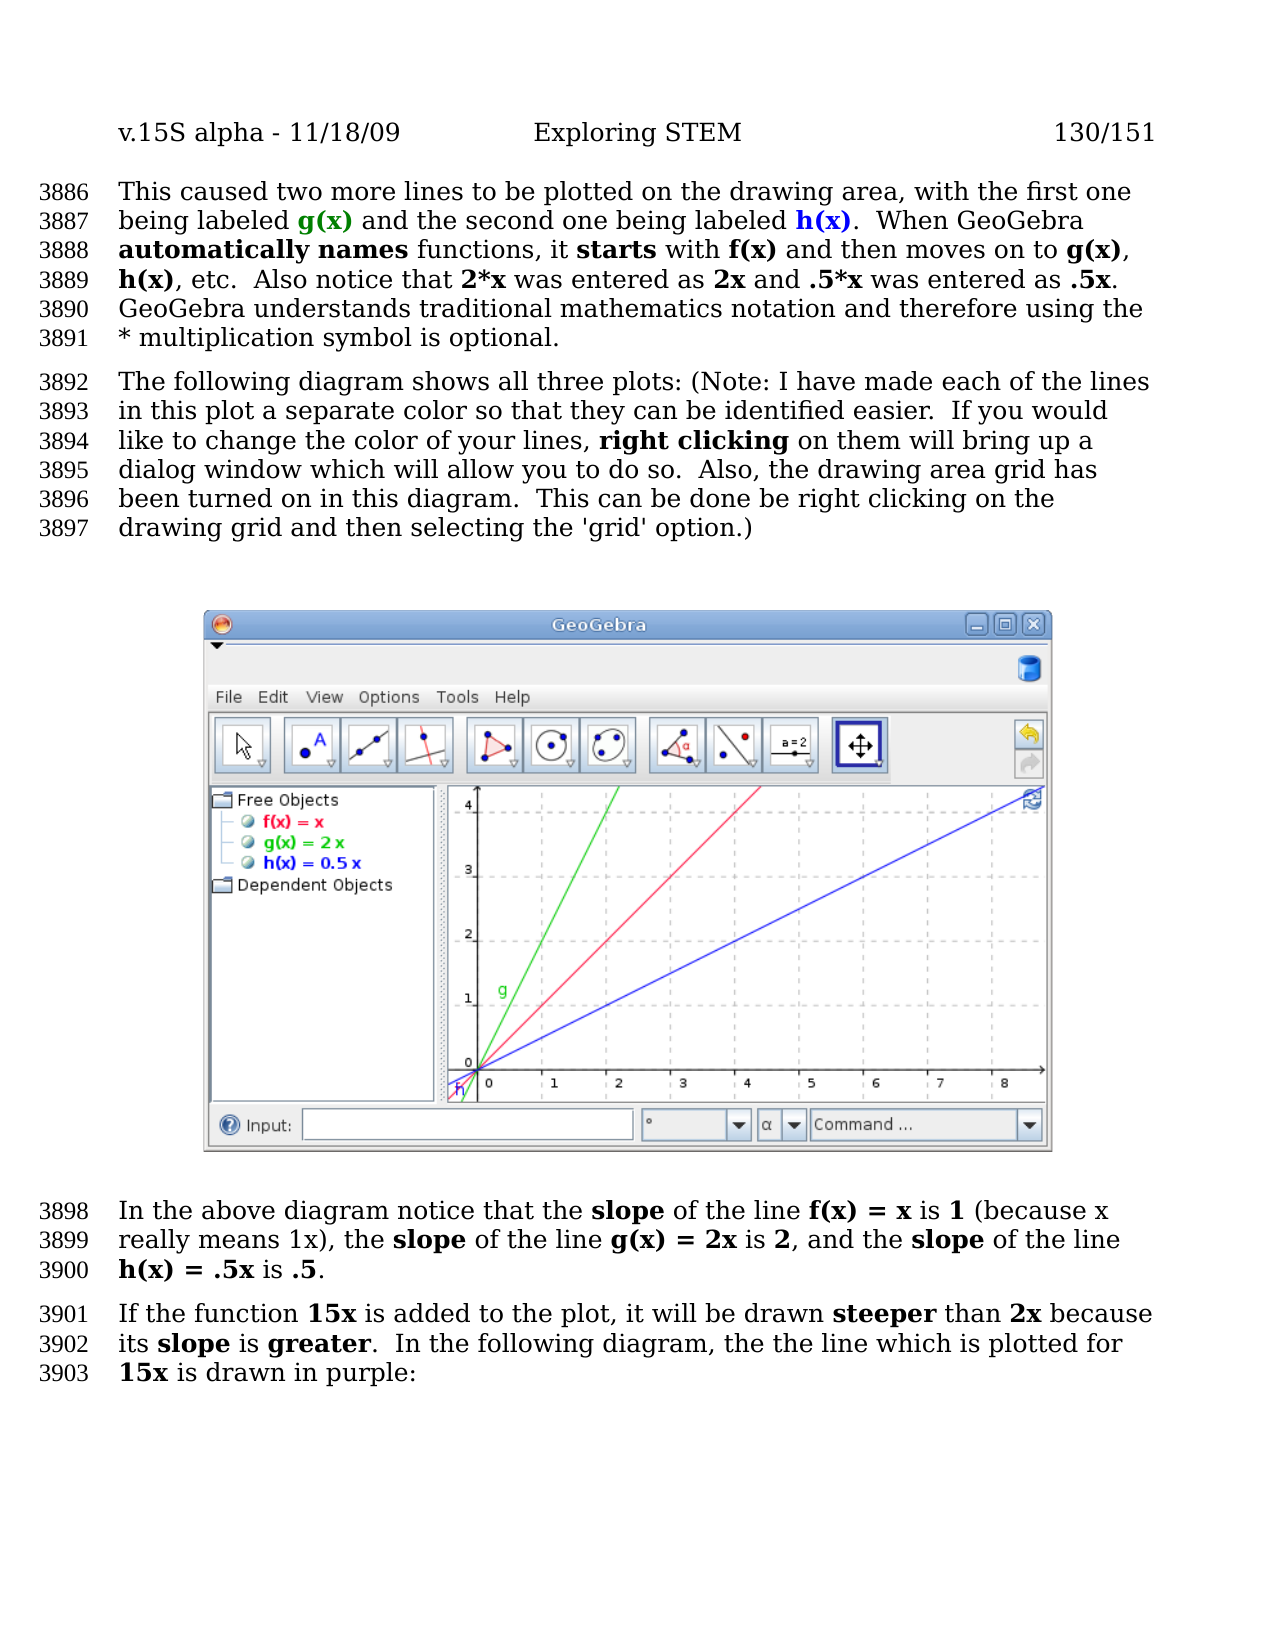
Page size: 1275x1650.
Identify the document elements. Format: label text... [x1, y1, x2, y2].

text This caused two more lines to be plotted on the drawing area, with the first one being labeled g(x) and the second one being labeled h(x). When GeoGebra automatically names functions, it starts with f(x) and then moves on to g(x), h(x), etc. Also notice that 2*x was entered as 2x and .5*x was entered as .5x. GeoGebra understands traditional mathematics notation and therefore using the * multiplication symbol is optional. [118, 177, 1157, 352]
text If the function 15x is added to the plot, it will be drawn steeper than 2x because its slope is greater. In the following diagram, the the line which is plotted for 15x is drawn in purple: [118, 1299, 1157, 1387]
text In the above diagram notice that the slope of the line f(x) = x is 1 (because x really means 1x), the slope of the line g(x) = 2x is 2, and the slope of the line h(x) = .5x is .5. [118, 1196, 1157, 1284]
text The following diagram shows all three plots: (Note: I have made each of the lines in this plot a separate color so that they can be identified easier. If you would like to change the color of your lines, right clicking on them will bring up a dialog window which will allow you to do so. Also, the drawing area grid has been turned on in this diagram. This can be done be right clicking on the drawing grid and then selecting the 'grid' option.) [118, 367, 1157, 543]
picture [203, 610, 1053, 1152]
